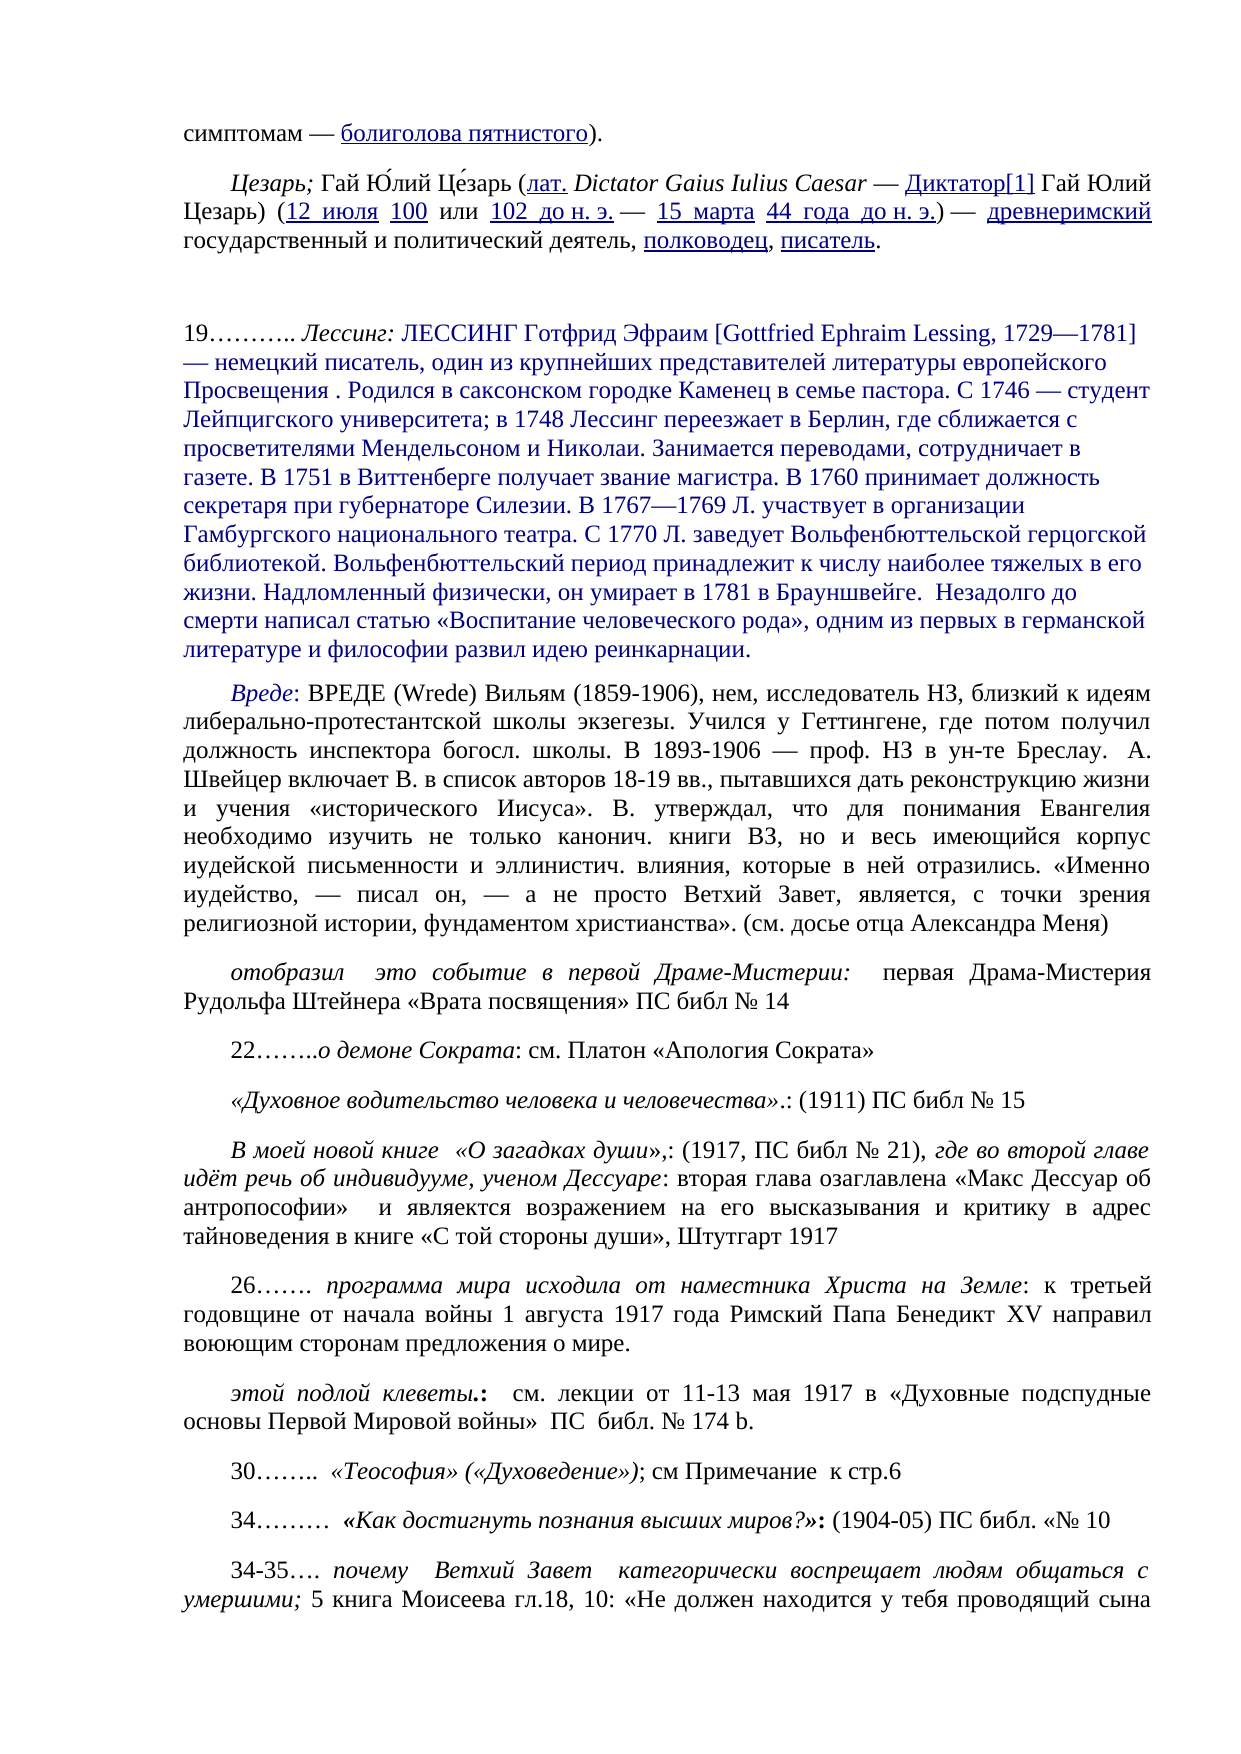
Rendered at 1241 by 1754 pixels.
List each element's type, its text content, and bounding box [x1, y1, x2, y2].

text этой подлой клеветы.: см. лекции от 11-13 мая 1917 в «Духовные подспудные основы Первой Мировой войны» ПС библ. № 174 b. [183, 1378, 1152, 1435]
text 34-35…. почему Ветхий Завет категорически воспрещает людям общаться с умершими; 5 книга Моисеева гл.18, 10: «Не должен находится у тебя проводящий сына [183, 1555, 1152, 1613]
text 26……. программа мира исходила от наместника Христа на Земле: к третьей годовщине от начала войны 1 августа 1917 года Римский Папа Бенедикт XV направил воюющим сторонам предложения о мире. [183, 1271, 1152, 1357]
text симптомам — болиголова пятнистого). [183, 118, 1152, 147]
text 30…….. «Теософия» («Духоведение»); см Примечание к стр.6 [183, 1456, 1152, 1485]
text 34……… «Как достигнуть познания высших миров?»: (1904-05) ПС библ. «№ 10 [183, 1506, 1152, 1534]
text 22……..о демоне Сократа: см. Платон «Апология Сократа» [183, 1036, 1152, 1064]
text 19……….. Лессинг: ЛЕССИНГ Готфрид Эфраим [Gottfried Ephraim Lessing, 1729—1781] — немецкий писатель, один из крупнейших представителей литературы европейского Просвещения . Родился в саксонском городке Каменец в семье пастора. С 1746 — студент Лейпцигского университета; в 1748 Лессинг переезжает в Берлин, где сближается с просветителями Мендельсоном и Николаи. Занимается переводами, сотрудничает в газете. В 1751 в Виттенберге получает звание магистра. В 1760 принимает должность секретаря при губернаторе Силезии. В 1767—1769 Л. участвует в организации Гамбургского национального театра. С 1770 Л. заведует Вольфенбюттельской герцогской библиотекой. Вольфенбюттельский период принадлежит к числу наиболее тяжелых в его жизни. Надломленный физически, он умирает в 1781 в Брауншвейге. Незадолго до смерти написал статью «Воспитание человеческого рода», одним из первых в германской литературе и философии развил идею реинкарнации. [183, 318, 1152, 663]
text В моей новой книге «О загадках души»,: (1917, ПС библ № 21), где во второй главе идёт речь об индивидууме, ученом Дессуаре: вторая глава озаглавлена «Макс Дессуар об антропософии» и являектся возражением на его высказывания и критику в адрес тайноведения в книге «С той стороны души», Штутгарт 1917 [183, 1135, 1152, 1250]
text отобразил это событие в первой Драме-Мистерии: первая Драма-Мистерия Рудольфа Штейнера «Врата посвящения» ПС библ № 14 [183, 957, 1152, 1015]
text «Духовное водительство человека и человечества».: (1911) ПС библ № 15 [183, 1085, 1152, 1114]
text Цезарь; Гай Ю́лий Це́зарь (лат. Dictator Gaius Iulius Caesar — Диктатор[1] Гай Юлий Цезарь) (12 июля 100 или 102 до н. э. — 15 марта 44 года до н. э.) — древнеримский государственный и политический деятель, полководец, писатель. [183, 168, 1152, 254]
text Вреде: ВРЕДЕ (Wrede) Вильям (1859-1906), нем, исследователь НЗ, близкий к идеям либерально-протестантской школы экзегезы. Учился у Геттингене, где потом получил должность инспектора богосл. школы. В 1893-1906 — проф. НЗ в ун-те Бреслау. А. Швейцер включает В. в список авторов 18-19 вв., пытавшихся дать реконструкцию жизни и учения «исторического Иисуса». В. утверждал, что для понимания Евангелия необходимо изучить не только канонич. книги ВЗ, но и весь имеющийся корпус иудейской письменности и эллинистич. влияния, которые в ней отразились. «Именно иудейство, — писал он, — а не просто Ветхий Завет, является, с точки зрения религиозной истории, фундаментом христианства». (см. досье отца Александра Меня) [183, 678, 1152, 936]
